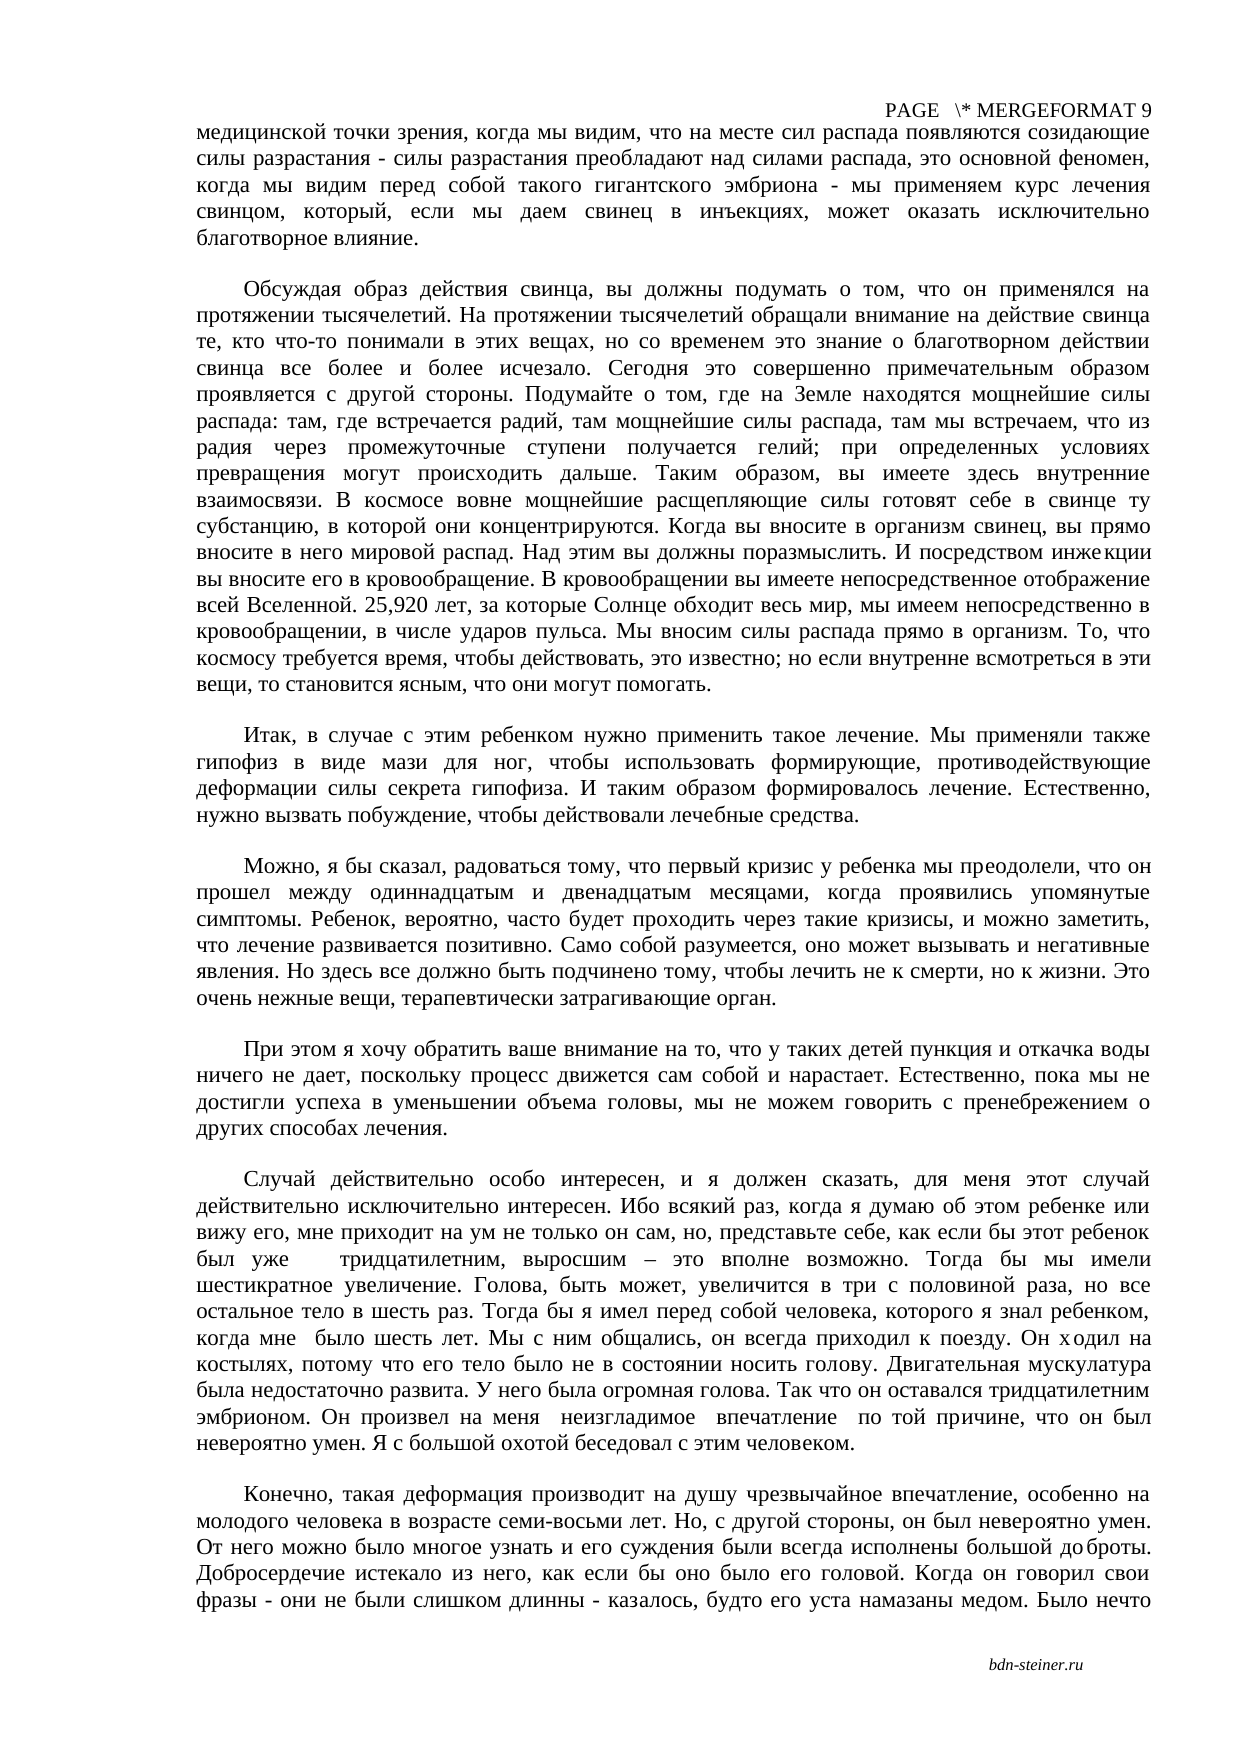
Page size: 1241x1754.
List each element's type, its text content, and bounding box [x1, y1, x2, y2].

text медицинской точки зрения, когда мы видим, что на месте сил распада появляются созидающие силы разрастания - силы разрастания преобладают над силами распада, это основной феномен, когда мы видим перед собой такого гигантского эмбриона - мы применяем курс лечения свинцом, который, если мы даем свинец в инъекциях, может оказать исключительно благотворное влияние. [196, 118, 1152, 250]
text Можно, я бы сказал, радоваться тому, что первый кризис у ребенка мы преодолели, что он прошел между одиннадцатым и двенадцатым месяцами, когда проявились упомянутые симптомы. Ребенок, вероятно, часто будет проходить через такие кризисы, и можно заметить, что лечение развивается позитивно. Само собой разумеется, оно может вызывать и негативные явления. Но здесь все должно быть подчинено тому, чтобы лечить не к смерти, но к жизни. Это очень нежные вещи, терапевтически затрагивающие орган. [196, 852, 1152, 1010]
text Конечно, такая деформация производит на душу чрезвычайное впечатление, особенно на молодого человека в возрасте семи-восьми лет. Но, с другой стороны, он был невероятно умен. От него можно было многое узнать и его суждения были всегда исполнены большой доброты. Добросердечие истекало из него, как если бы оно было его головой. Когда он говорил свои фразы - они не были слишком длинны - казалось, будто его уста намазаны медом. Было нечто [196, 1480, 1152, 1612]
text Итак, в случае с этим ребенком нужно применить такое лечение. Мы применяли также гипофиз в виде мази для ног, чтобы использовать формирующие, противодействующие деформации силы секрета гипофиза. И таким образом формировалось лечение. Естественно, нужно вызвать побуждение, чтобы действовали лечебные средства. [196, 722, 1152, 827]
text Обсуждая образ действия свинца, вы должны подумать о том, что он применялся на протяжении тысячелетий. На протяжении тысячелетий обращали внимание на действие свинца те, кто что-то понимали в этих вещах, но со временем это знание о благотворном действии свинца все более и более исчезало. Сегодня это совершенно примечательным образом проявляется с другой стороны. Подумайте о том, где на Земле находятся мощнейшие силы распада: там, где встречается радий, там мощнейшие силы распада, там мы встречаем, что из радия через промежуточные ступени получается гелий; при определенных условиях превращения могут происходить дальше. Таким образом, вы имеете здесь внутренние взаимосвязи. В космосе вовне мощнейшие расщепляющие силы готовят себе в свинце ту субстанцию, в которой они концентрируются. Когда вы вносите в организм свинец, вы прямо вносите в него мировой распад. Над этим вы должны поразмыслить. И посредством инжекции вы вносите его в кровообращение. В кровообращении вы имеете непосредственное отображение всей Вселенной. 25,920 лет, за которые Солнце обходит весь мир, мы имеем непосредственно в кровообращении, в числе ударов пульса. Мы вносим силы распада прямо в организм. То, что космосу требуется время, чтобы действовать, это известно; но если внутренне всмотреться в эти вещи, то становится ясным, что они могут помогать. [196, 275, 1152, 697]
text Случай действительно особо интересен, и я должен сказать, для меня этот случай действительно исключительно интересен. Ибо всякий раз, когда я думаю об этом ребенке или вижу его, мне приходит на ум не только он сам, но, представьте себе, как если бы этот ребенок был уже тридцатилетним, выросшим – это вполне возможно. Тогда бы мы имели шестикратное увеличение. Голова, быть может, увеличится в три с половиной раза, но все остальное тело в шесть раз. Тогда бы я имел перед собой человека, которого я знал ребенком, когда мне было шесть лет. Мы с ним общались, он всегда приходил к поезду. Он ходил на костылях, потому что его тело было не в состоянии носить голову. Двигательная мускулатура была недостаточно развита. У него была огромная голова. Так что он оставался тридцатилетним эмбрионом. Он произвел на меня неизгладимое впечатление по той причине, что он был невероятно умен. Я с большой охотой беседовал с этим человеком. [196, 1166, 1152, 1455]
text При этом я хочу обратить ваше внимание на то, что у таких детей пункция и откачка воды ничего не дает, поскольку процесс движется сам собой и нарастает. Естественно, пока мы не достигли успеха в уменьшении объема головы, мы не можем говорить с пренебрежением о других способах лечения. [196, 1035, 1152, 1141]
